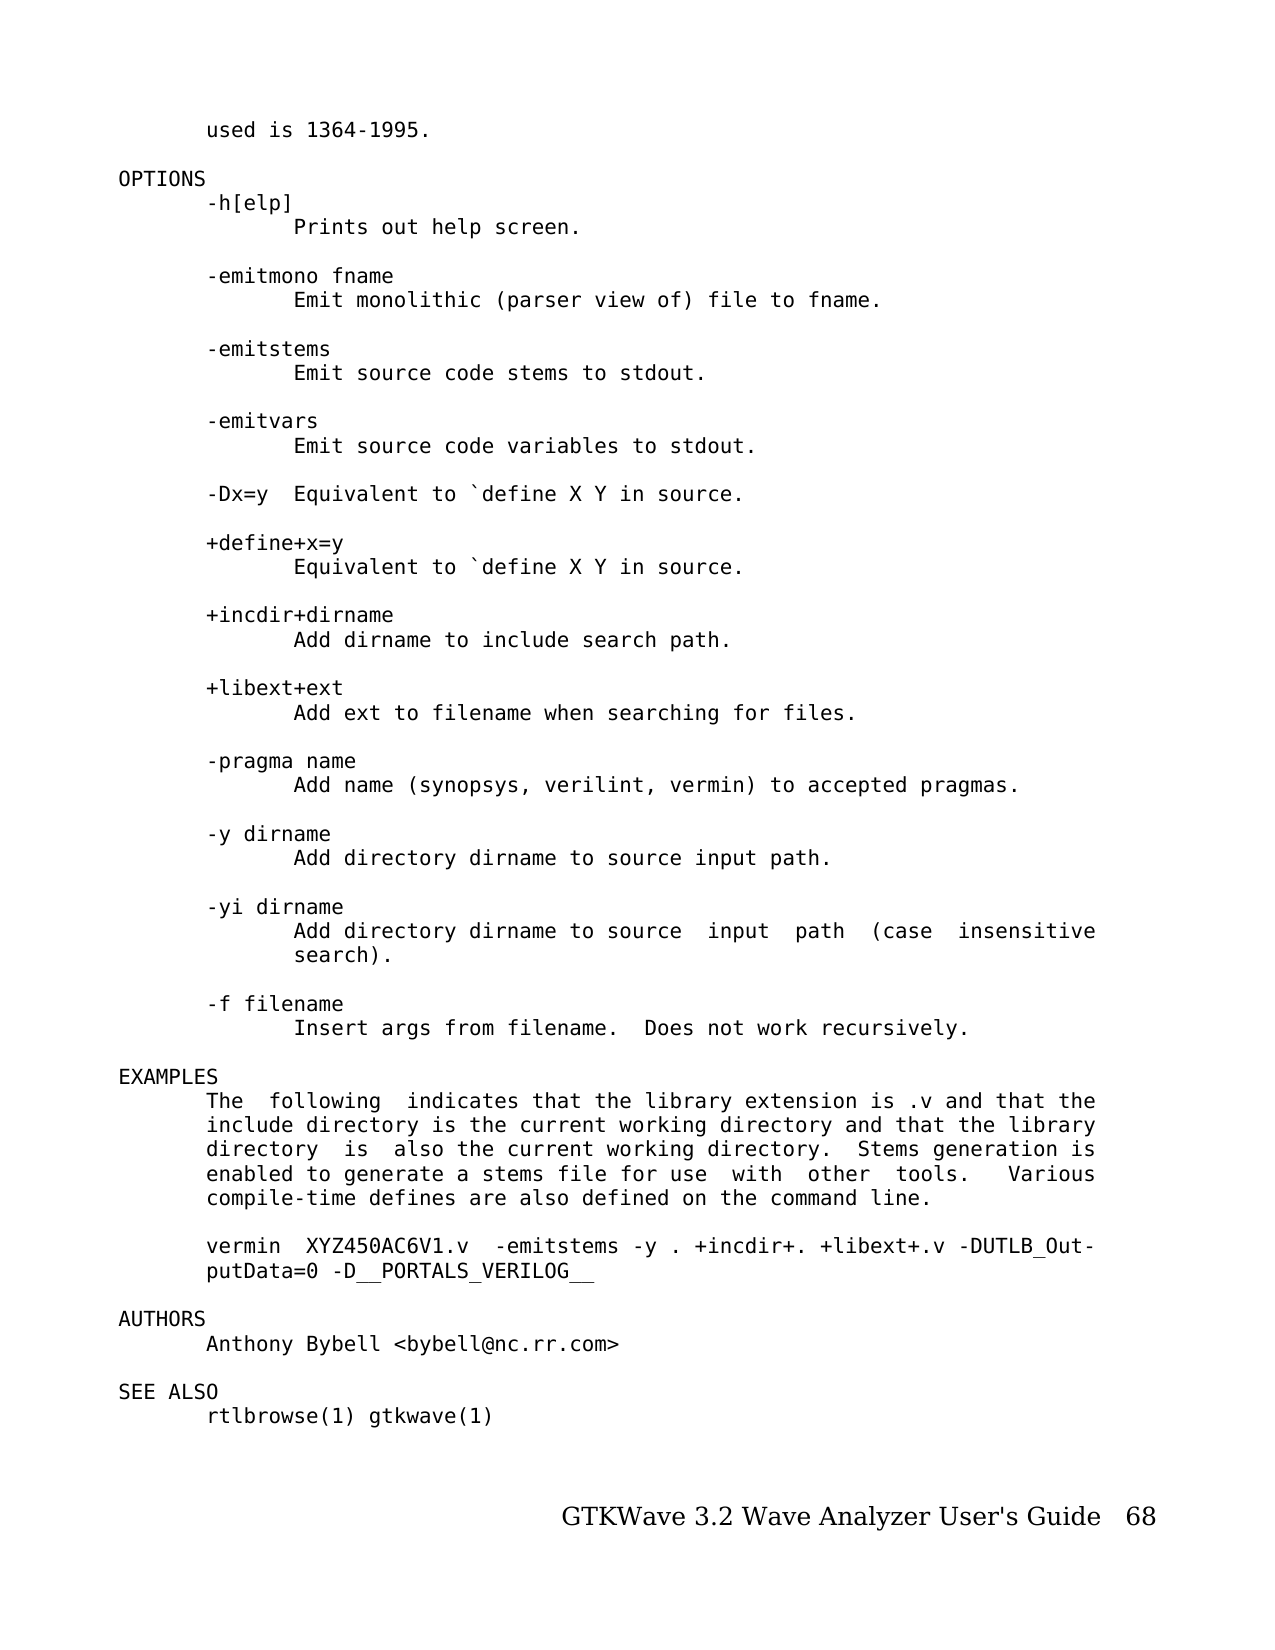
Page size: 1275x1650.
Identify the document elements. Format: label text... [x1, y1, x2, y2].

text -y dirname [118, 822, 1157, 846]
text -pragma name [118, 749, 1157, 773]
text AUTHORS [118, 1307, 1157, 1332]
text search). [118, 943, 1157, 968]
text -Dx=y Equivalent to `define X Y in source. [118, 482, 1157, 506]
text -f filename [118, 992, 1157, 1016]
text putData=0 -D__PORTALS_VERILOG__ [118, 1259, 1157, 1283]
text Insert args from filename. Does not work recursively. [118, 1016, 1157, 1040]
text Prints out help screen. [118, 215, 1157, 239]
text EXAMPLES [118, 1065, 1157, 1089]
text enabled to generate a stems file for use with other tools. Various [118, 1162, 1157, 1186]
text -emitstems [118, 337, 1157, 361]
text -h[elp] [118, 191, 1157, 215]
text Add name (synopsys, verilint, vermin) to accepted pragmas. [118, 773, 1157, 798]
text -yi dirname [118, 895, 1157, 919]
text Emit source code stems to stdout. [118, 361, 1157, 385]
text used is 1364-1995. [118, 118, 1157, 142]
text Add dirname to include search path. [118, 628, 1157, 652]
text Add ext to filename when searching for files. [118, 701, 1157, 725]
text +incdir+dirname [118, 603, 1157, 628]
text +libext+ext [118, 676, 1157, 701]
text directory is also the current working directory. Stems generation is [118, 1137, 1157, 1162]
text compile-time defines are also defined on the command line. [118, 1186, 1157, 1210]
text +define+x=y [118, 531, 1157, 555]
text OPTIONS [118, 167, 1157, 191]
text include directory is the current working directory and that the library [118, 1113, 1157, 1137]
text -emitmono fname [118, 264, 1157, 288]
text The following indicates that the library extension is .v and that the [118, 1089, 1157, 1113]
text rtlbrowse(1) gtkwave(1) [118, 1404, 1157, 1429]
text Add directory dirname to source input path. [118, 846, 1157, 871]
text Equivalent to `define X Y in source. [118, 555, 1157, 579]
text Emit source code variables to stdout. [118, 434, 1157, 458]
text vermin XYZ450AC6V1.v -emitstems -y . +incdir+. +libext+.v -DUTLB_Out- [118, 1234, 1157, 1259]
text SEE ALSO [118, 1380, 1157, 1404]
text Anthony Bybell <bybell@nc.rr.com> [118, 1332, 1157, 1356]
text Emit monolithic (parser view of) file to fname. [118, 288, 1157, 312]
text -emitvars [118, 409, 1157, 434]
text Add directory dirname to source input path (case insensitive [118, 919, 1157, 943]
